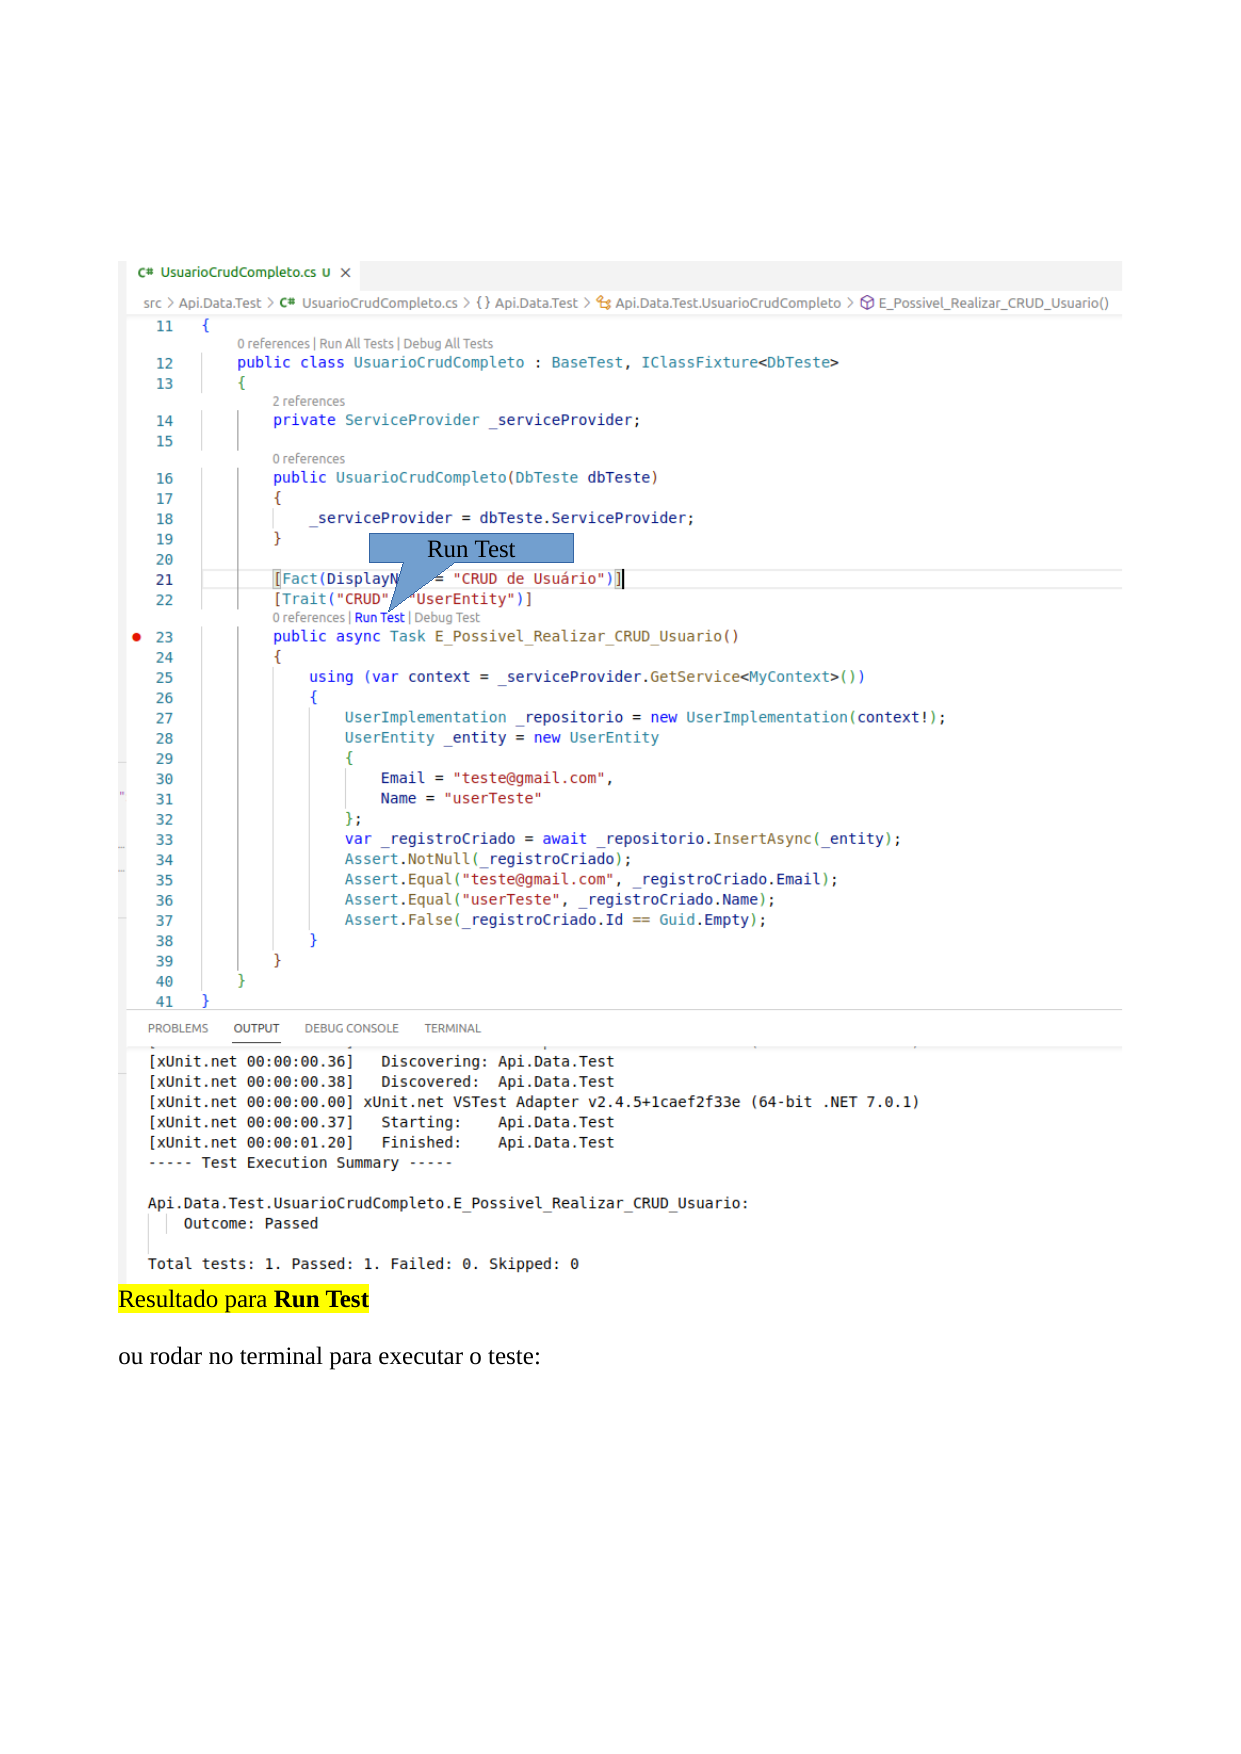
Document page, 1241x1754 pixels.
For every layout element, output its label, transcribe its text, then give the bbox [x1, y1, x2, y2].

text Resultado para Run Test [118, 1284, 1122, 1313]
text ou rodar no terminal para executar o teste: [118, 1341, 1122, 1370]
picture [118, 261, 1123, 1284]
